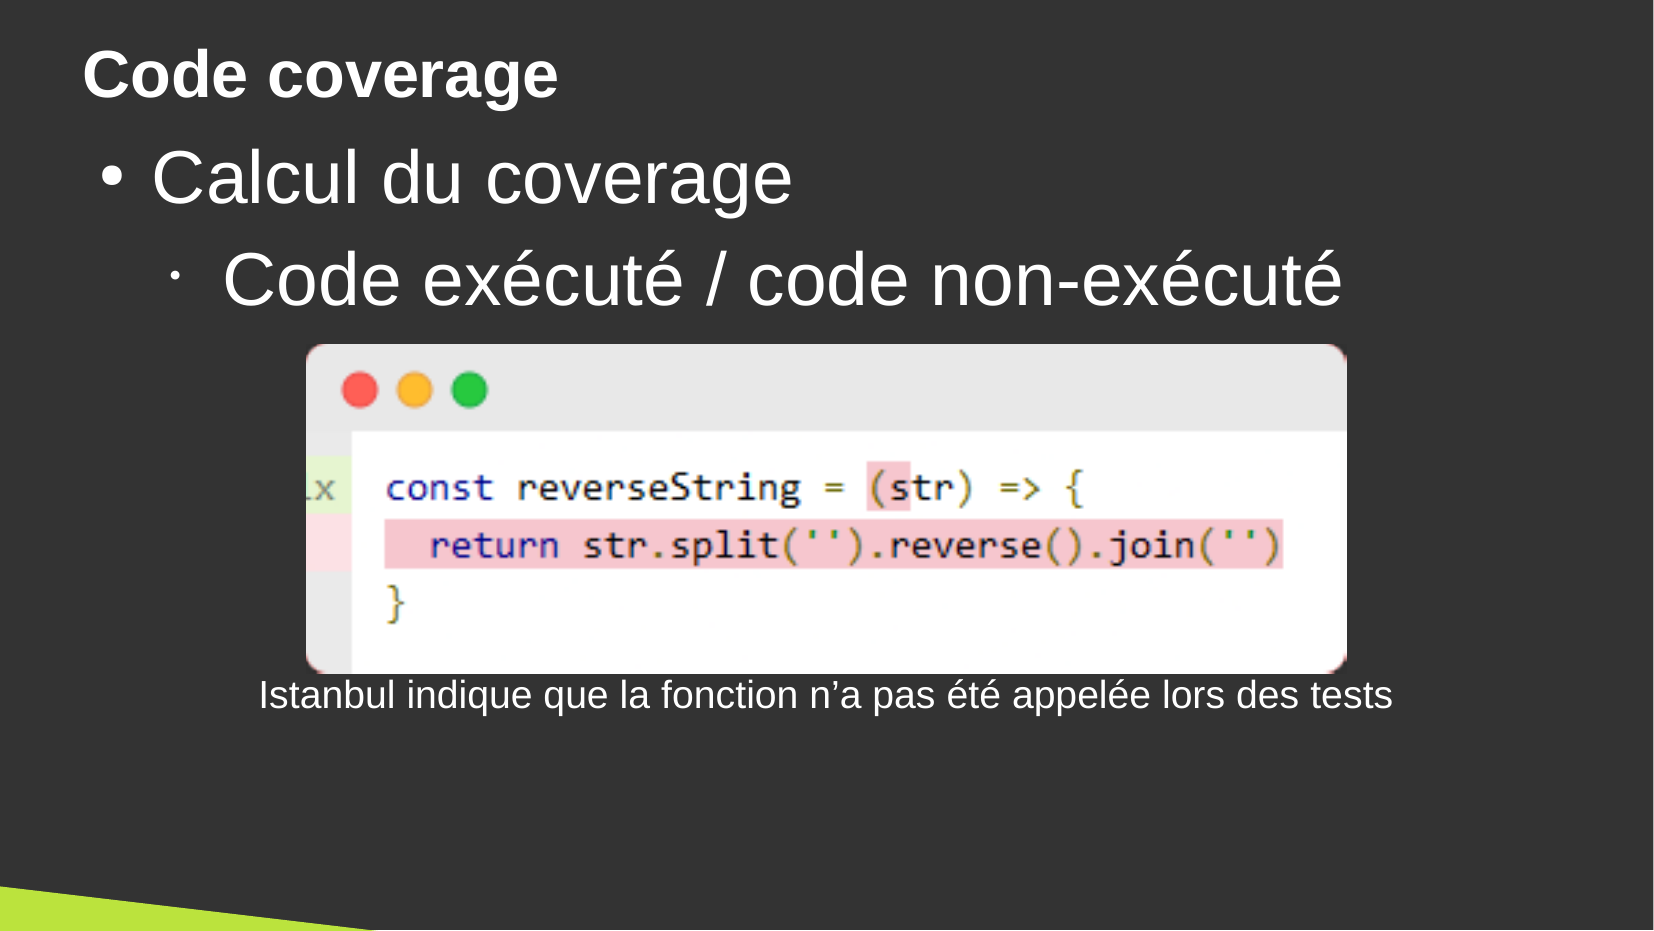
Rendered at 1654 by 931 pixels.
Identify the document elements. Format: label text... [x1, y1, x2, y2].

list Calcul du coverage Code exécuté / code non-exécuté [80, 135, 1619, 367]
list Istanbul indique que la fonction n’a pas été appelée lors des tests [233, 673, 1421, 756]
text_box [0, 886, 379, 931]
title Code coverage [82, 37, 1571, 112]
picture [306, 344, 1347, 674]
